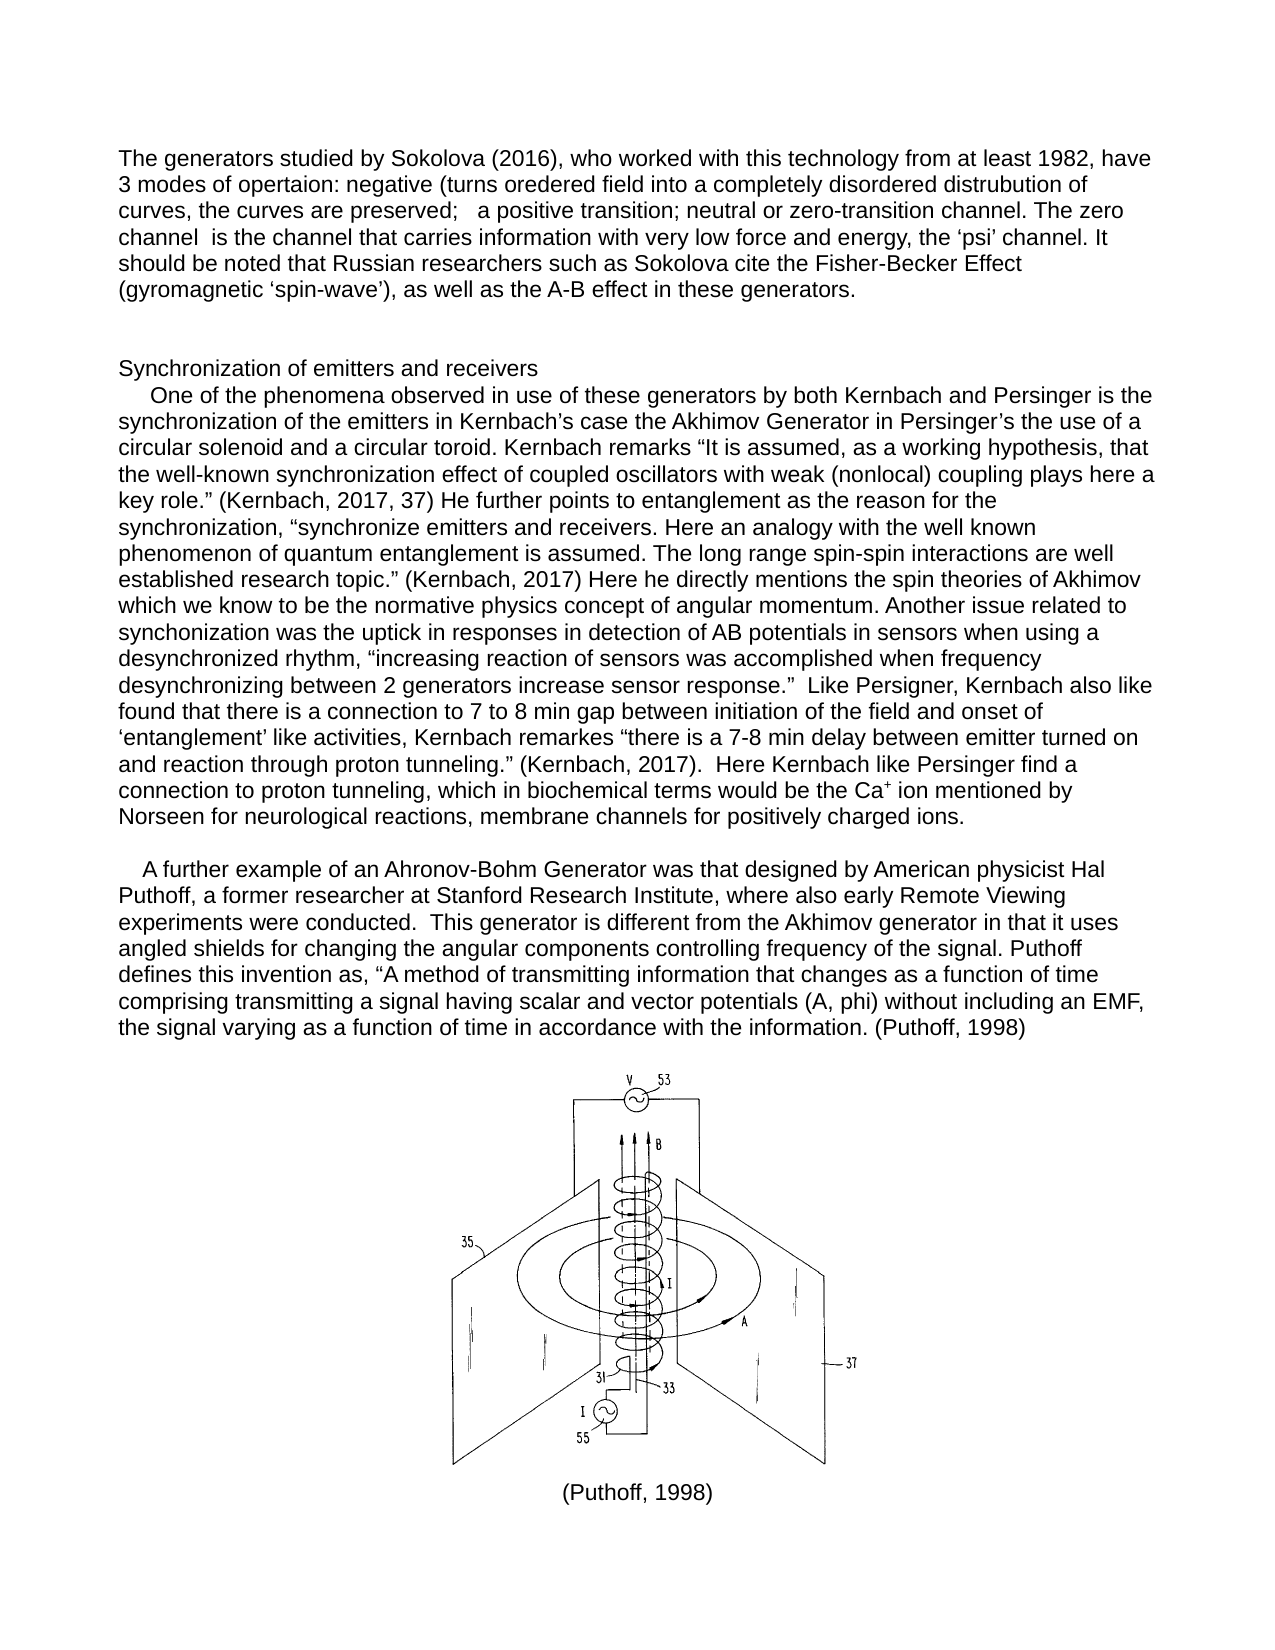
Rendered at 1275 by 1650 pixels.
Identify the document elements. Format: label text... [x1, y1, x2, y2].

text A further example of an Ahronov-Bohm Generator was that designed by American physicist Hal Puthoff, a former researcher at Stanford Research Institute, where also early Remote Viewing experiments were conducted. This generator is different from the Akhimov generator in that it uses angled shields for changing the angular components controlling frequency of the signal. Puthoff defines this invention as, “A method of transmitting information that changes as a function of time comprising transmitting a signal having scalar and vector potentials (A, phi) without including an EMF, the signal varying as a function of time in accordance with the information. (Puthoff, 1998) [118, 856, 1157, 1041]
text Synchronization of emitters and receivers [118, 355, 1157, 382]
text One of the phenomena observed in use of these generators by both Kernbach and Persinger is the synchronization of the emitters in Kernbach’s case the Akhimov Generator in Persinger’s the use of a circular solenoid and a circular toroid. Kernbach remarks “It is assumed, as a working hypothesis, that the well-known synchronization effect of coupled oscillators with weak (nonlocal) coupling plays here a key role.” (Kernbach, 2017, 37) He further points to entanglement as the reason for the synchronization, “synchronize emitters and receivers. Here an analogy with the well known phenomenon of quantum entanglement is assumed. The long range spin-spin interactions are well established research topic.” (Kernbach, 2017) Here he directly mentions the spin theories of Akhimov which we know to be the normative physics concept of angular momentum. Another issue related to synchonization was the uptick in responses in detection of AB potentials in sensors when using a desynchronized rhythm, “increasing reaction of sensors was accomplished when frequency desynchronizing between 2 generators increase sensor response.” Like Persigner, Kernbach also like found that there is a connection to 7 to 8 min gap between initiation of the field and onset of ‘entanglement’ like activities, Kernbach remarkes “there is a 7-8 min delay between emitter turned on and reaction through proton tunneling.” (Kernbach, 2017). Here Kernbach like Persinger find a connection to proton tunneling, which in biochemical terms would be the Ca+ ion mentioned by Norseen for neurological reactions, membrane channels for positively charged ions. [118, 382, 1157, 830]
text The generators studied by Sokolova (2016), who worked with this technology from at least 1982, have 3 modes of opertaion: negative (turns oredered field into a completely disordered distrubution of curves, the curves are preserved; a positive transition; neutral or zero-transition channel. The zero channel is the channel that carries information with very low force and energy, the ‘psi’ channel. It should be noted that Russian researchers such as Sokolova cite the Fisher-Becker Effect (gyromagnetic ‘spin-wave’), as well as the A-B effect in these generators. [118, 144, 1157, 303]
picture [406, 1066, 869, 1479]
text (Puthoff, 1998) [118, 1479, 1157, 1505]
